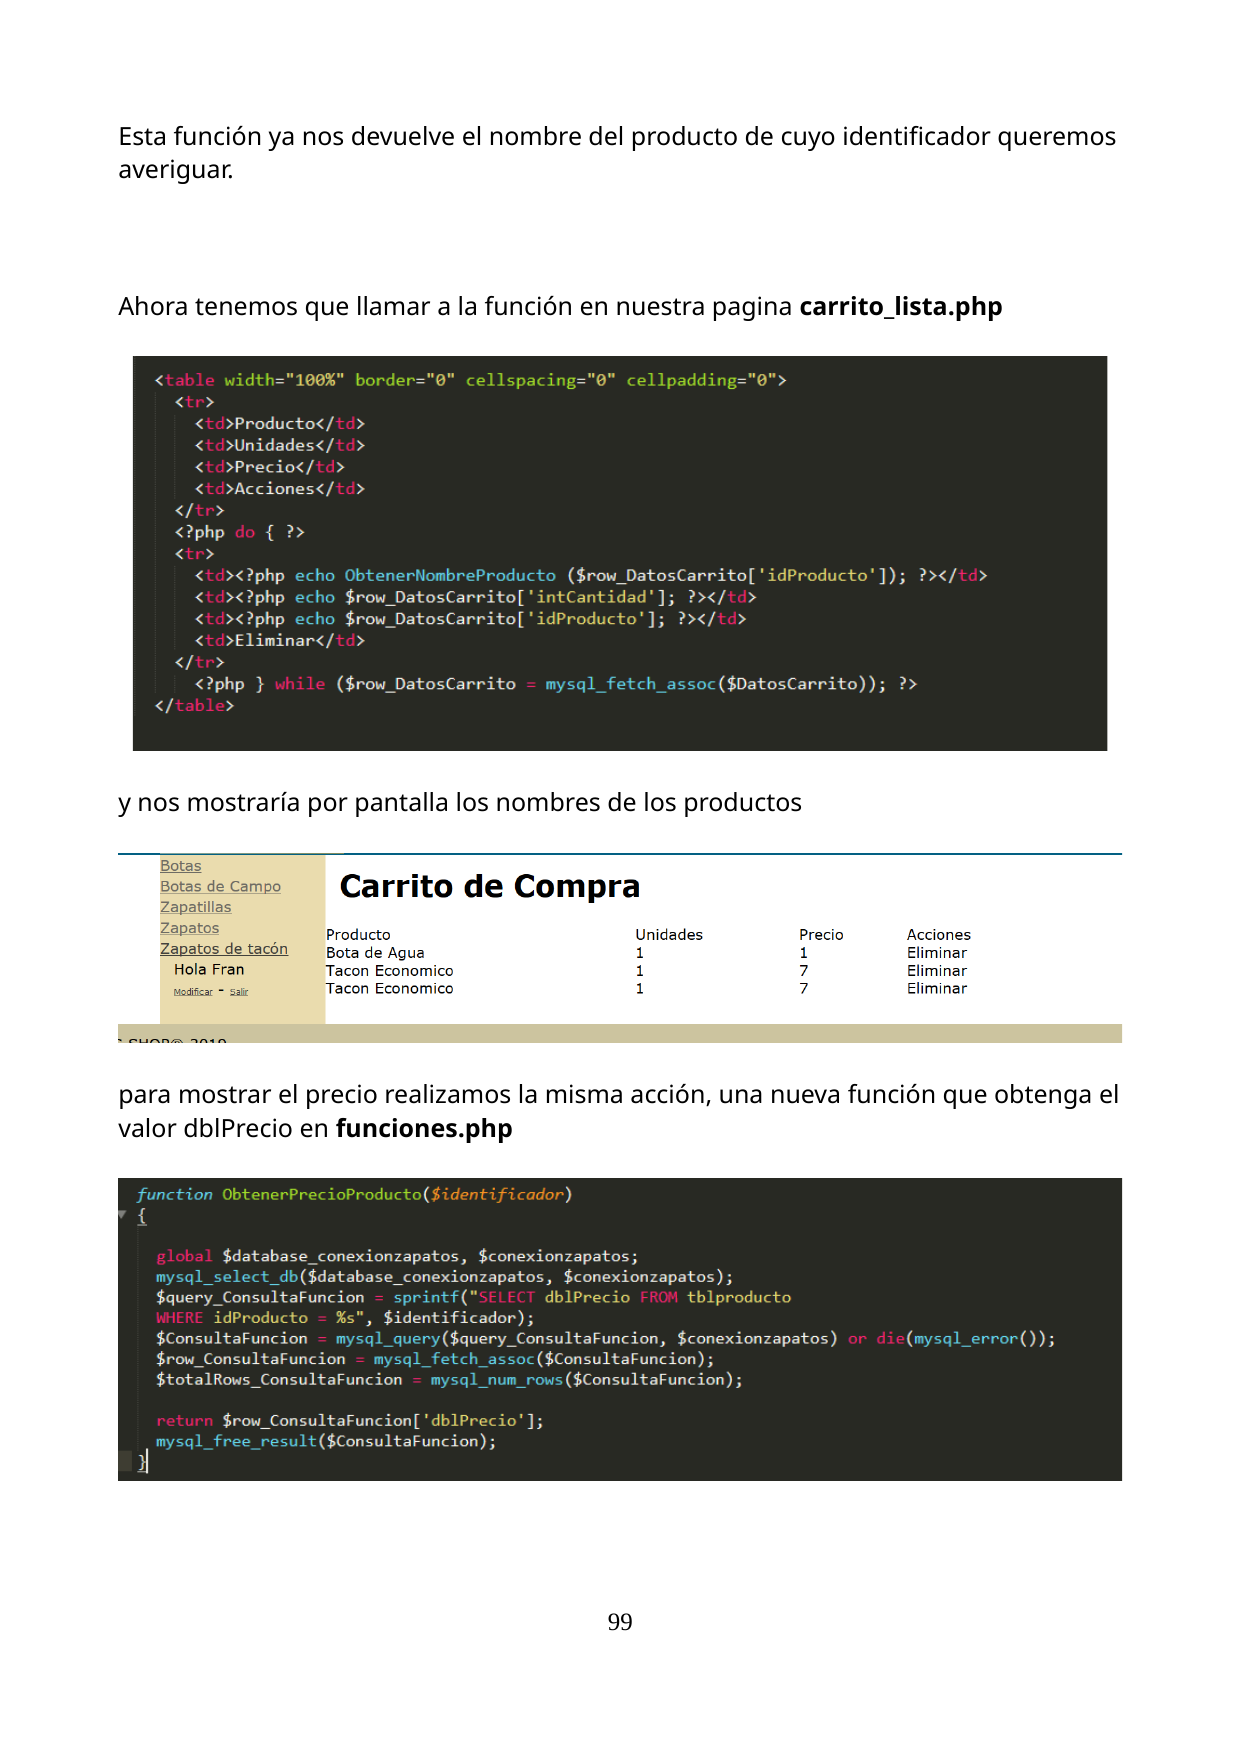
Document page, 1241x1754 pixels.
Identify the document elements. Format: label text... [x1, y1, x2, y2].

text Esta función ya nos devuelve el nombre del producto de cuyo identificador queremos averiguar. [118, 118, 1122, 186]
picture [118, 1178, 1123, 1481]
picture [118, 856, 1123, 1043]
text para mostrar el precio realizamos la misma acción, una nueva función que obtenga el valor dblPrecio en funciones.php [118, 1077, 1122, 1145]
picture [132, 356, 1108, 751]
text y nos mostraría por pantalla los nombres de los productos [118, 785, 1122, 819]
text Ahora tenemos que llamar a la función en nuestra pagina carrito_lista.php [118, 288, 1122, 322]
